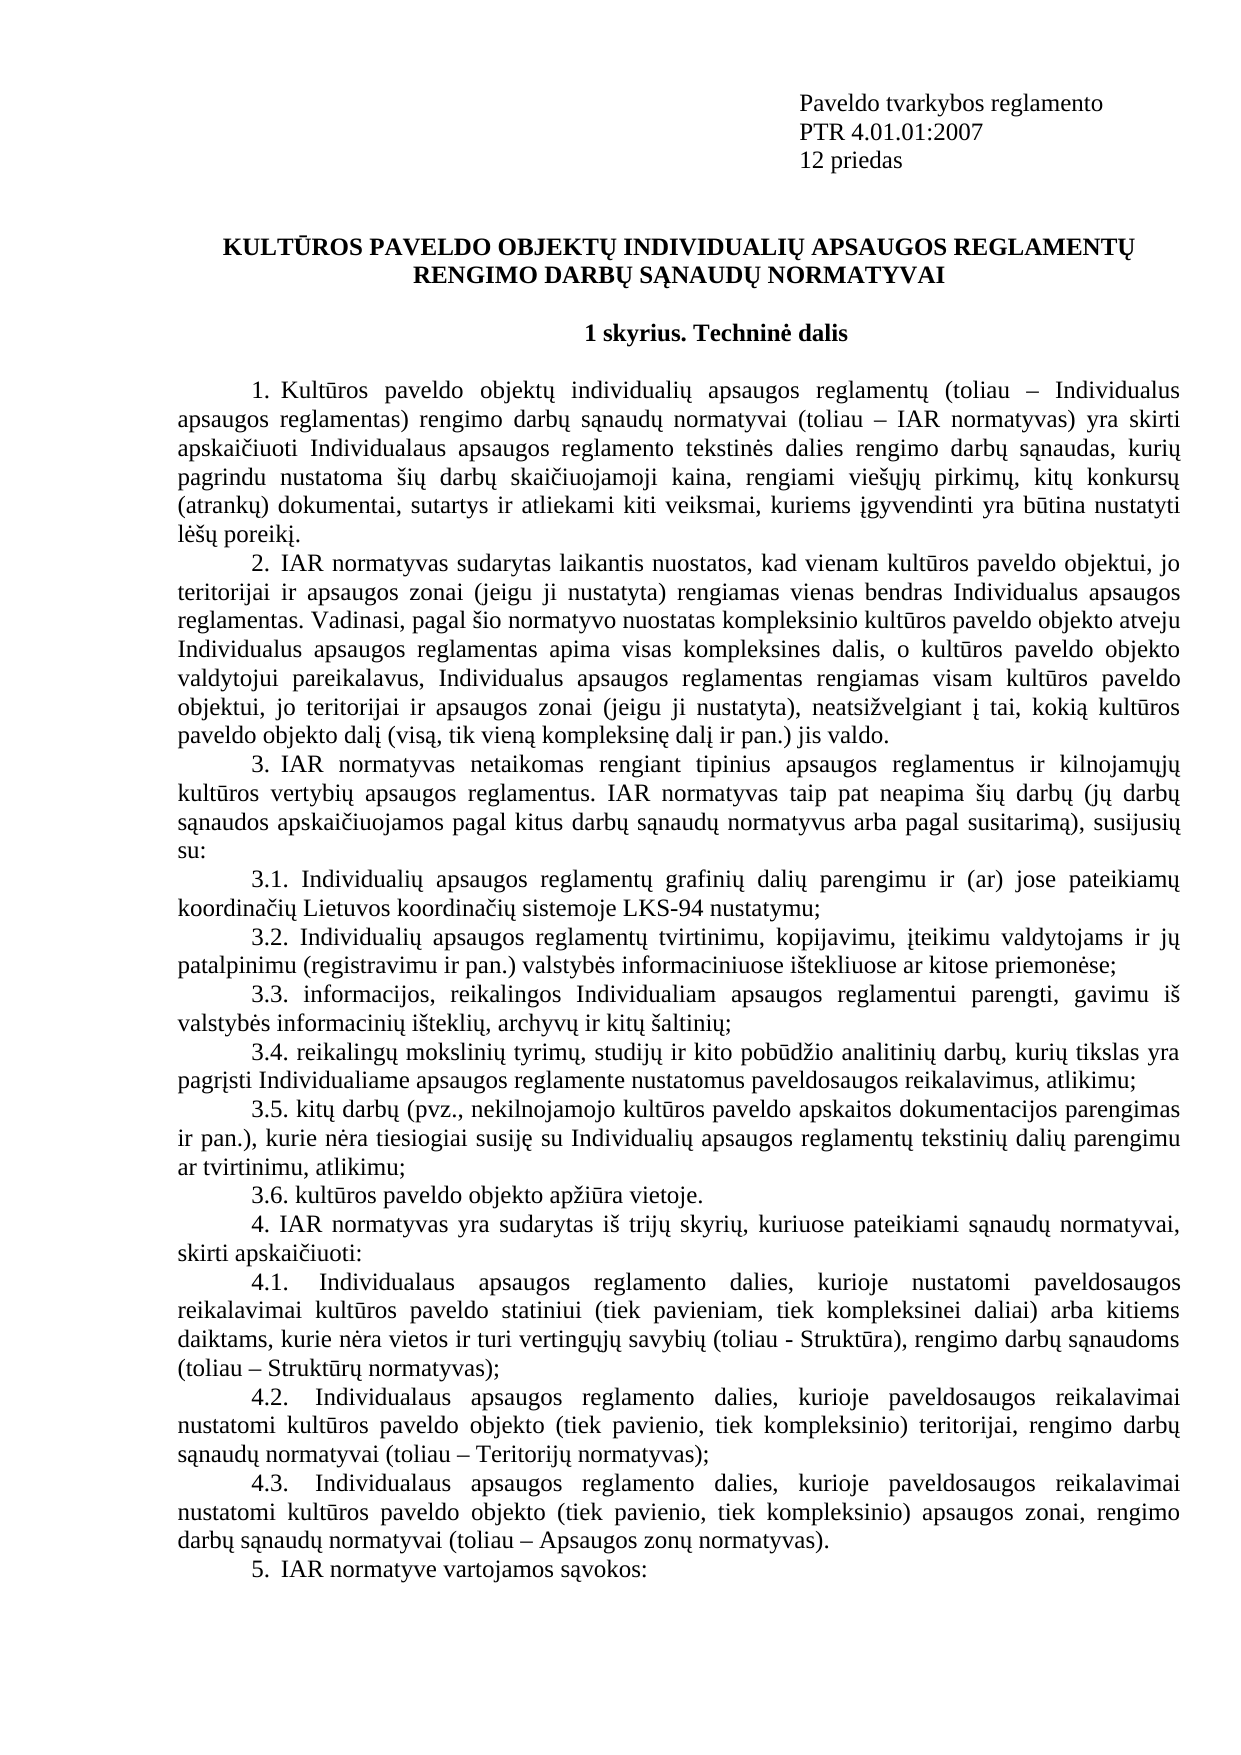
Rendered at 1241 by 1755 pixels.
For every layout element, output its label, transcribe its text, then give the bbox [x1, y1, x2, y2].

text 3.2. Individualių apsaugos reglamentų tvirtinimu, kopijavimu, įteikimu valdytojams ir jų patalpinimu (registravimu ir pan.) valstybės informaciniuose ištekliuose ar kitose priemonėse; [177, 922, 1181, 979]
text 4. IAR normatyvas yra sudarytas iš trijų skyrių, kuriuose pateikiami sąnaudų normatyvai, skirti apskaičiuoti: [177, 1209, 1181, 1267]
text 5. IAR normatyve vartojamos sąvokos: [177, 1554, 1181, 1583]
text 4.3. Individualaus apsaugos reglamento dalies, kurioje paveldosaugos reikalavimai nustatomi kultūros paveldo objekto (tiek pavienio, tiek kompleksinio) apsaugos zonai, rengimo darbų sąnaudų normatyvai (toliau – Apsaugos zonų normatyvas). [177, 1468, 1181, 1554]
text PTR 4.01.01:2007 [177, 117, 1181, 145]
text 4.1. Individualaus apsaugos reglamento dalies, kurioje nustatomi paveldosaugos reikalavimai kultūros paveldo statiniui (tiek pavieniam, tiek kompleksinei daliai) arba kitiems daiktams, kurie nėra vietos ir turi vertingųjų savybių (toliau - Struktūra), rengimo darbų sąnaudoms (toliau – Struktūrų normatyvas); [177, 1267, 1181, 1382]
text 4.2. Individualaus apsaugos reglamento dalies, kurioje paveldosaugos reikalavimai nustatomi kultūros paveldo objekto (tiek pavienio, tiek kompleksinio) teritorijai, rengimo darbų sąnaudų normatyvai (toliau – Teritorijų normatyvas); [177, 1382, 1181, 1468]
text 2. IAR normatyvas sudarytas laikantis nuostatos, kad vienam kultūros paveldo objektui, jo teritorijai ir apsaugos zonai (jeigu ji nustatyta) rengiamas vienas bendras Individualus apsaugos reglamentas. Vadinasi, pagal šio normatyvo nuostatas kompleksinio kultūros paveldo objekto atveju Individualus apsaugos reglamentas apima visas kompleksines dalis, o kultūros paveldo objekto valdytojui pareikalavus, Individualus apsaugos reglamentas rengiamas visam kultūros paveldo objektui, jo teritorijai ir apsaugos zonai (jeigu ji nustatyta), neatsižvelgiant į tai, kokią kultūros paveldo objekto dalį (visą, tik vieną kompleksinę dalį ir pan.) jis valdo. [177, 548, 1181, 749]
text 1. Kultūros paveldo objektų individualių apsaugos reglamentų (toliau – Individualus apsaugos reglamentas) rengimo darbų sąnaudų normatyvai (toliau – IAR normatyvas) yra skirti apskaičiuoti Individualaus apsaugos reglamento tekstinės dalies rengimo darbų sąnaudas, kurių pagrindu nustatoma šių darbų skaičiuojamoji kaina, rengiami viešųjų pirkimų, kitų konkursų (atrankų) dokumentai, sutartys ir atliekami kiti veiksmai, kuriems įgyvendinti yra būtina nustatyti lėšų poreikį. [177, 375, 1181, 548]
text Paveldo tvarkybos reglamento [177, 88, 1181, 117]
text 3.4. reikalingų mokslinių tyrimų, studijų ir kito pobūdžio analitinių darbų, kurių tikslas yra pagrįsti Individualiame apsaugos reglamente nustatomus paveldosaugos reikalavimus, atlikimu; [177, 1037, 1181, 1094]
text 3. IAR normatyvas netaikomas rengiant tipinius apsaugos reglamentus ir kilnojamųjų kultūros vertybių apsaugos reglamentus. IAR normatyvas taip pat neapima šių darbų (jų darbų sąnaudos apskaičiuojamos pagal kitus darbų sąnaudų normatyvus arba pagal susitarimą), susijusių su: [177, 749, 1181, 864]
text 1 skyrius. Techninė dalis [251, 318, 1181, 347]
text 12 priedas [177, 145, 1181, 174]
text KULTŪROS PAVELDO OBJEKTŲ INDIVIDUALIŲ APSAUGOS REGLAMENTŲ RENGIMO DARBŲ SĄNAUDŲ NORMATYVAI [177, 232, 1181, 289]
text 3.6. kultūros paveldo objekto apžiūra vietoje. [177, 1180, 1181, 1209]
text 3.5. kitų darbų (pvz., nekilnojamojo kultūros paveldo apskaitos dokumentacijos parengimas ir pan.), kurie nėra tiesiogiai susiję su Individualių apsaugos reglamentų tekstinių dalių parengimu ar tvirtinimu, atlikimu; [177, 1094, 1181, 1180]
text 3.1. Individualių apsaugos reglamentų grafinių dalių parengimu ir (ar) jose pateikiamų koordinačių Lietuvos koordinačių sistemoje LKS-94 nustatymu; [177, 864, 1181, 922]
text 3.3. informacijos, reikalingos Individualiam apsaugos reglamentui parengti, gavimu iš valstybės informacinių išteklių, archyvų ir kitų šaltinių; [177, 979, 1181, 1037]
